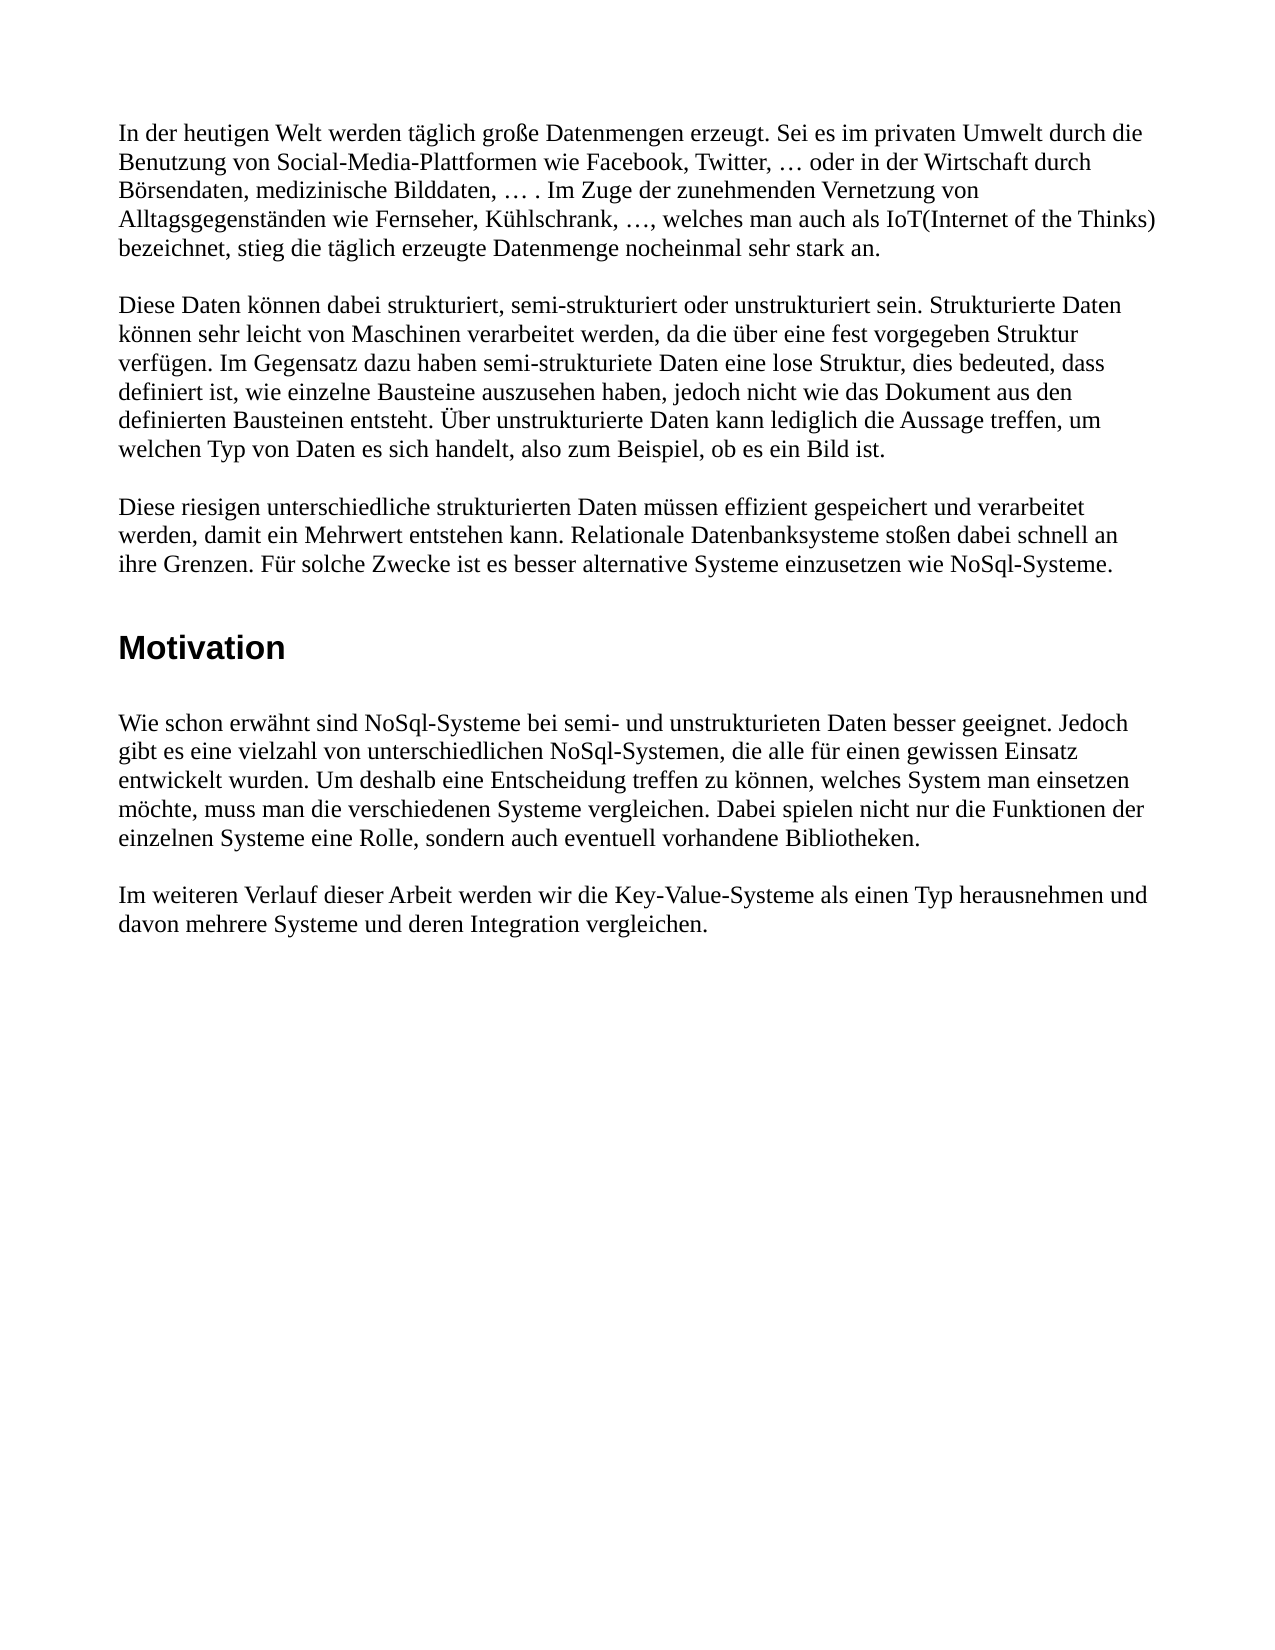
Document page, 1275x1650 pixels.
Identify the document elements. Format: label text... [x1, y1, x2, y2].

text Diese riesigen unterschiedliche strukturierten Daten müssen effizient gespeichert und verarbeitet werden, damit ein Mehrwert entstehen kann. Relationale Datenbanksysteme stoßen dabei schnell an ihre Grenzen. Für solche Zwecke ist es besser alternative Systeme einzusetzen wie NoSql-Systeme. [118, 492, 1157, 578]
subtitle Motivation [118, 628, 1157, 666]
text Wie schon erwähnt sind NoSql-Systeme bei semi- und unstrukturieten Daten besser geeignet. Jedoch gibt es eine vielzahl von unterschiedlichen NoSql-Systemen, die alle für einen gewissen Einsatz entwickelt wurden. Um deshalb eine Entscheidung treffen zu können, welches System man einsetzen möchte, muss man die verschiedenen Systeme vergleichen. Dabei spielen nicht nur die Funktionen der einzelnen Systeme eine Rolle, sondern auch eventuell vorhandene Bibliotheken. [118, 708, 1157, 851]
text Im weiteren Verlauf dieser Arbeit werden wir die Key-Value-Systeme als einen Typ herausnehmen und davon mehrere Systeme und deren Integration vergleichen. [118, 880, 1157, 938]
text In der heutigen Welt werden täglich große Datenmengen erzeugt. Sei es im privaten Umwelt durch die Benutzung von Social-Media-Plattformen wie Facebook, Twitter, … oder in der Wirtschaft durch Börsendaten, medizinische Bilddaten, … . Im Zuge der zunehmenden Vernetzung von Alltagsgegenständen wie Fernseher, Kühlschrank, …, welches man auch als IoT(Internet of the Thinks) bezeichnet, stieg die täglich erzeugte Datenmenge nocheinmal sehr stark an. [118, 118, 1157, 262]
text Diese Daten können dabei strukturiert, semi-strukturiert oder unstrukturiert sein. Strukturierte Daten können sehr leicht von Maschinen verarbeitet werden, da die über eine fest vorgegeben Struktur verfügen. Im Gegensatz dazu haben semi-strukturiete Daten eine lose Struktur, dies bedeuted, dass definiert ist, wie einzelne Bausteine auszusehen haben, jedoch nicht wie das Dokument aus den definierten Bausteinen entsteht. Über unstrukturierte Daten kann lediglich die Aussage treffen, um welchen Typ von Daten es sich handelt, also zum Beispiel, ob es ein Bild ist. [118, 291, 1157, 463]
